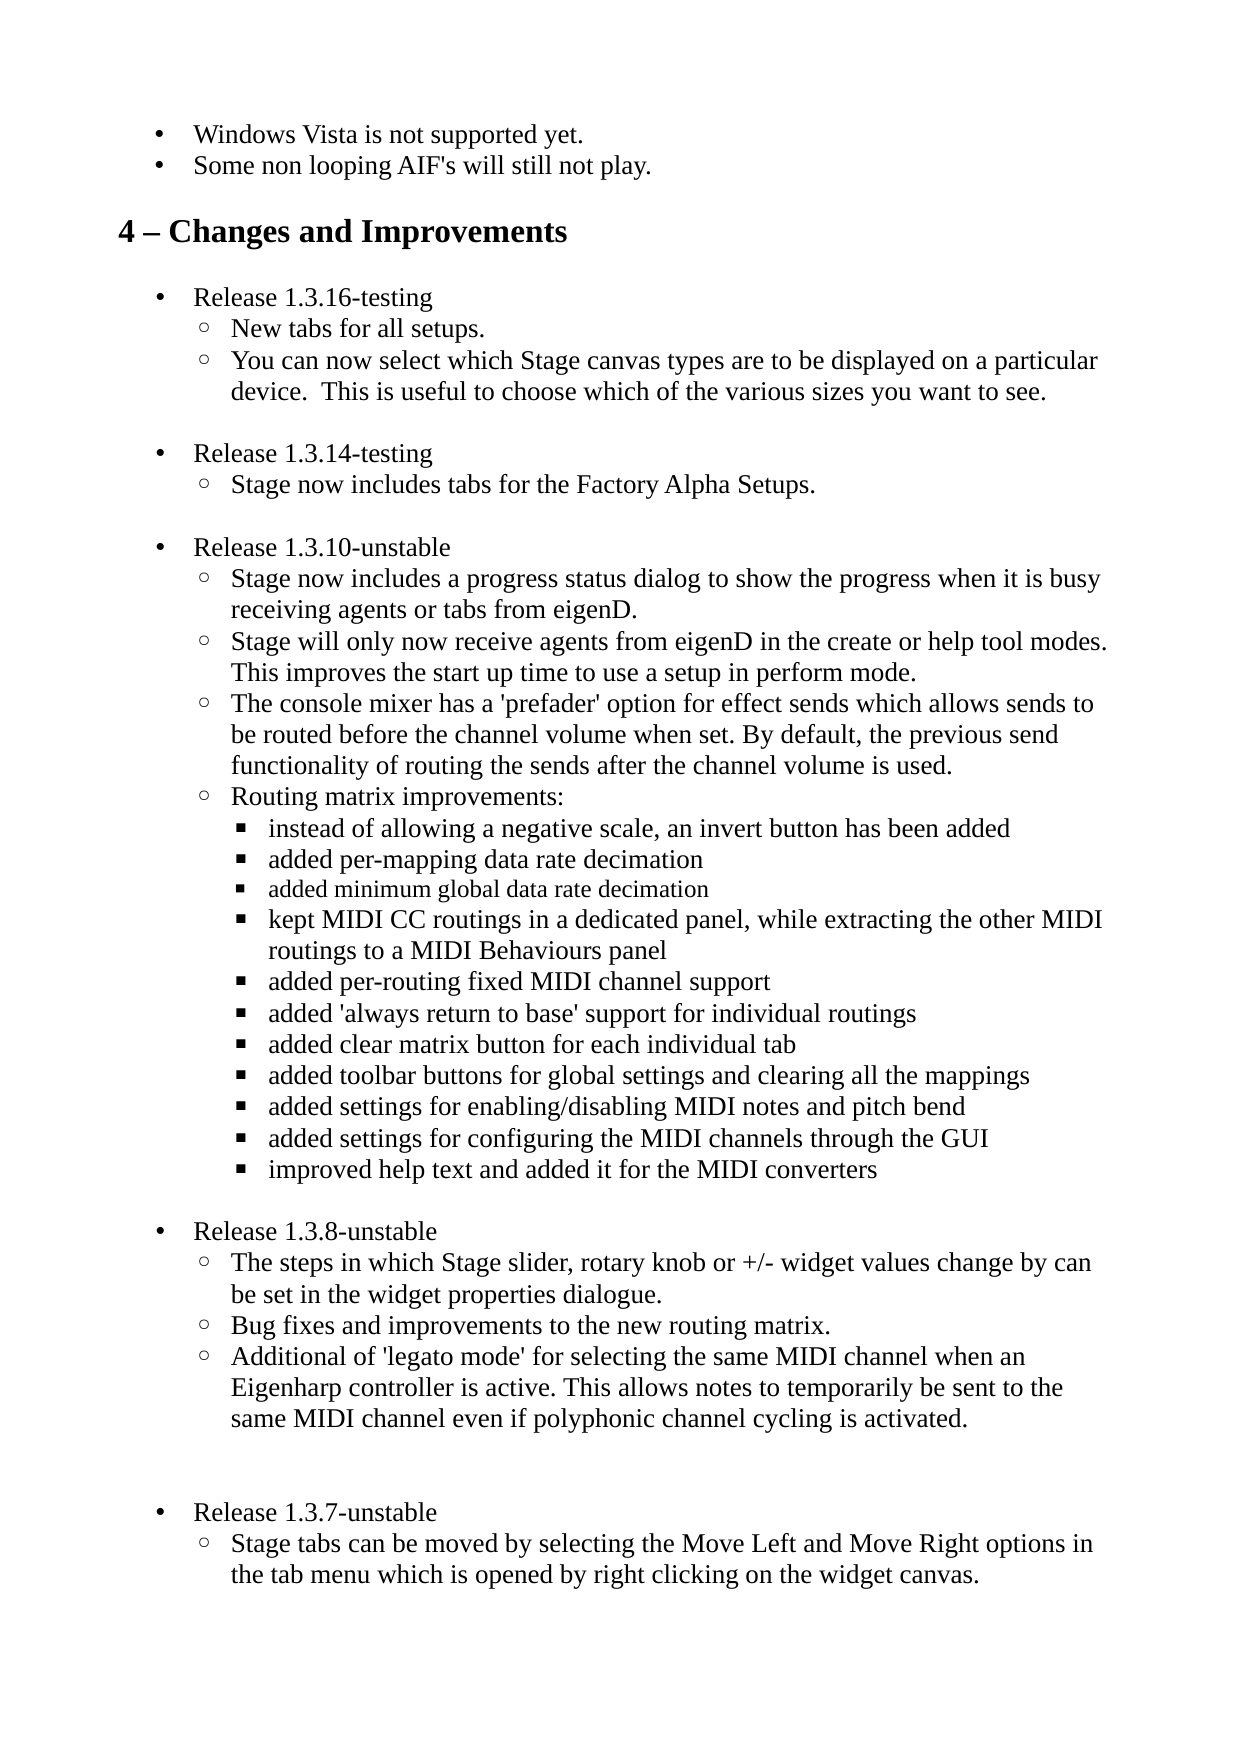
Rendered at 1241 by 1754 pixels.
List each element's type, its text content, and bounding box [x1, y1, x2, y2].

list Release 1.3.8-unstable [156, 1215, 1122, 1247]
text 4 – Changes and Improvements [118, 212, 1122, 250]
list Additional of 'legato mode' for selecting the same MIDI channel when an Eigenharp controller is active. This allows notes to temporarily be sent to the same MIDI channel even if polyphonic channel cycling is activated. [193, 1340, 1122, 1434]
list The steps in which Stage slider, rotary knob or +/- widget values change by can be set in the widget properties dialogue. [193, 1247, 1122, 1309]
list You can now select which Stage canvas types are to be displayed on a particular device. This is useful to choose which of the various sizes you want to see. [193, 344, 1122, 406]
list improved help text and added it for the MIDI converters [231, 1153, 1122, 1184]
list Stage will only now receive agents from eigenD in the create or help tool modes. This improves the start up time to use a setup in perform mode. [193, 624, 1122, 687]
list Stage tabs can be moved by selecting the Move Left and Move Right options in the tab menu which is opened by right clicking on the widget canvas. [193, 1527, 1122, 1590]
list instead of allowing a negative scale, an invert button has been added [231, 812, 1122, 843]
list added settings for enabling/disabling MIDI notes and pitch bend [231, 1090, 1122, 1122]
list Release 1.3.14-testing [156, 437, 1122, 468]
list added per-routing fixed MIDI channel support [231, 965, 1122, 997]
list added settings for configuring the MIDI channels through the GUI [231, 1122, 1122, 1153]
list Stage now includes a progress status dialog to show the progress when it is busy receiving agents or tabs from eigenD. [193, 562, 1122, 624]
list The console mixer has a 'prefader' option for effect sends which allows sends to be routed before the channel volume when set. By default, the previous send functionality of routing the sends after the channel volume is used. [193, 687, 1122, 781]
list added clear matrix button for each individual tab [231, 1028, 1122, 1059]
list New tabs for all setups. [193, 312, 1122, 344]
list Bug fixes and improvements to the new routing matrix. [193, 1309, 1122, 1340]
list Stage now includes tabs for the Factory Alpha Setups. [193, 468, 1122, 500]
list added 'always return to base' support for individual routings [231, 997, 1122, 1028]
list Release 1.3.7-unstable [156, 1496, 1122, 1527]
list added per-mapping data rate decimation [231, 843, 1122, 874]
list Windows Vista is not supported yet. [154, 118, 1122, 149]
list Routing matrix improvements: [193, 781, 1122, 812]
list Release 1.3.10-unstable [156, 531, 1122, 562]
list added toolbar buttons for global settings and clearing all the mappings [231, 1059, 1122, 1090]
list Some non looping AIF's will still not play. [154, 149, 1122, 181]
list added minimum global data rate decimation [231, 874, 1122, 903]
list Release 1.3.16-testing [156, 281, 1122, 312]
list kept MIDI CC routings in a dedicated panel, while extracting the other MIDI routings to a MIDI Behaviours panel [231, 903, 1122, 965]
